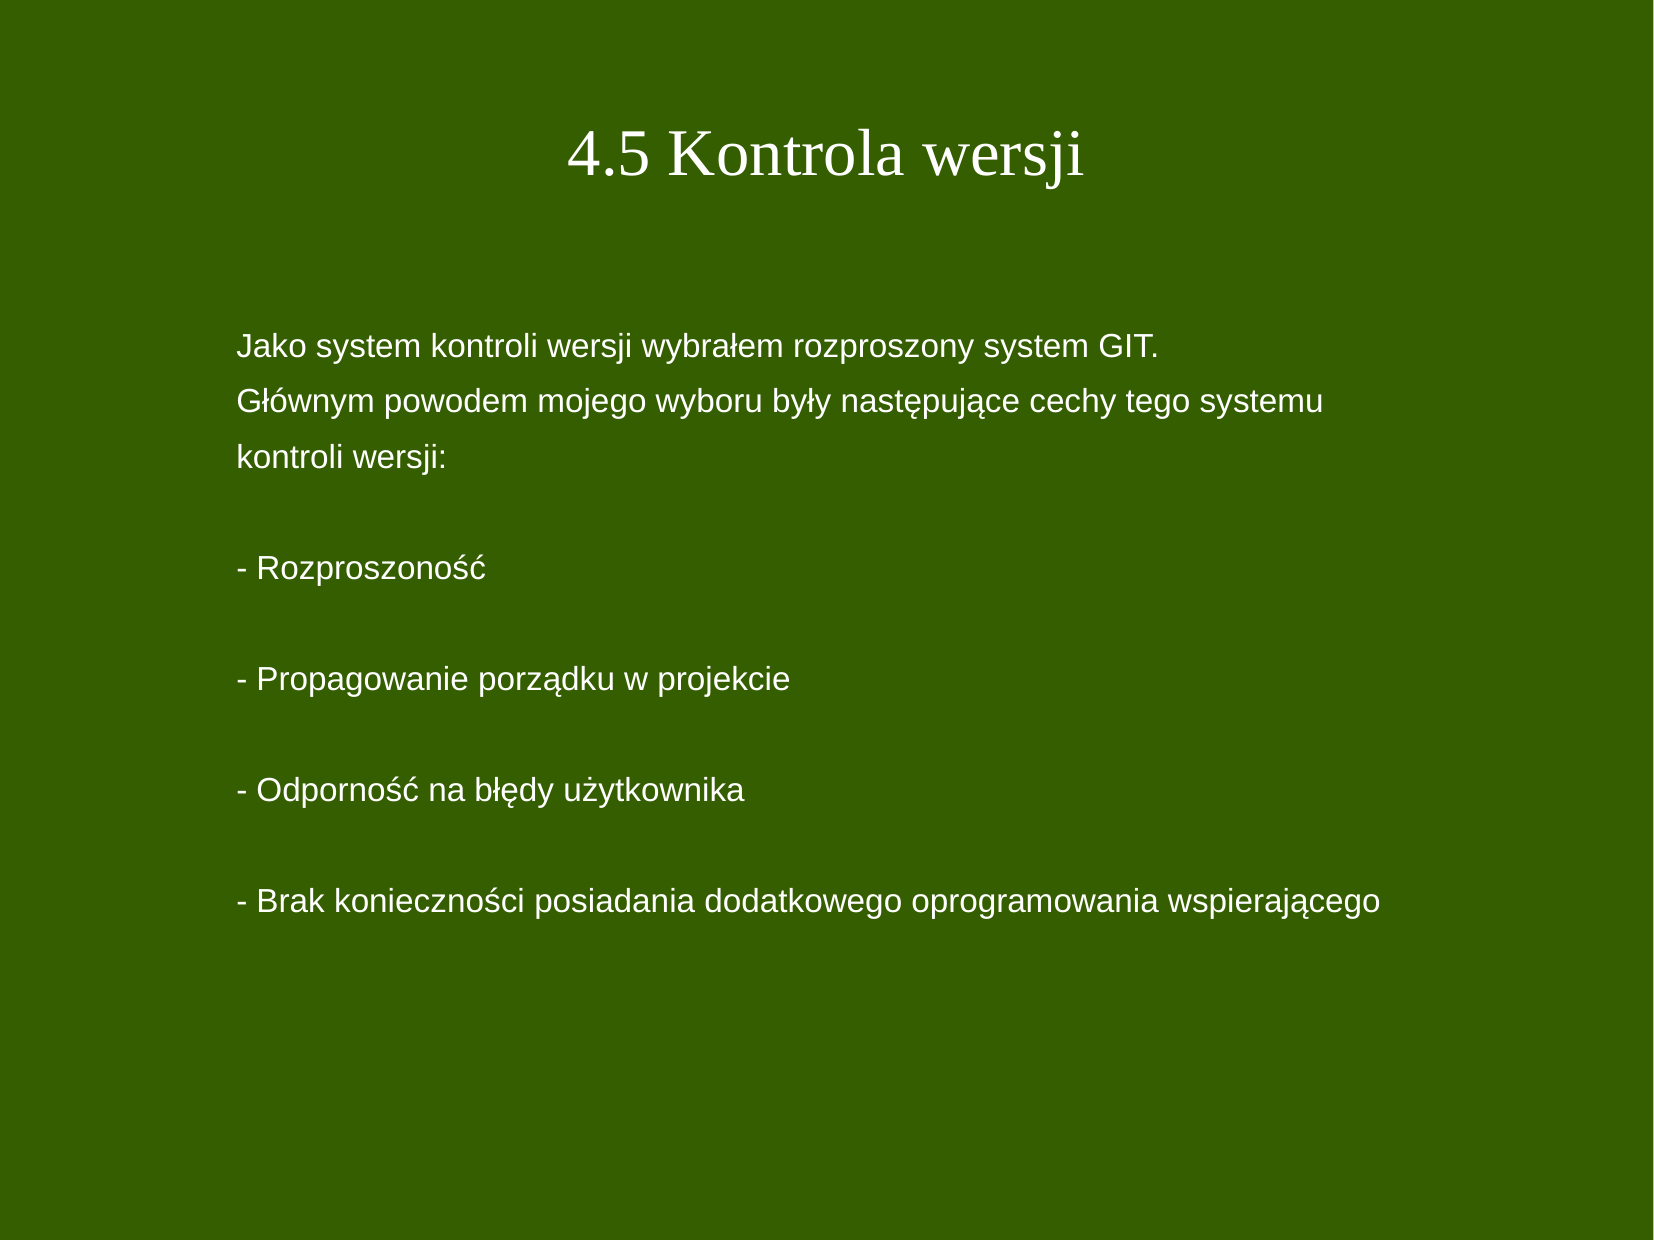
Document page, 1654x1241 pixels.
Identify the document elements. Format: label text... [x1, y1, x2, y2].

title Jako system kontroli wersji wybrałem rozproszony system GIT. Głównym powodem mojego wyboru były następujące cechy tego systemu kontroli wersji: - Rozproszoność - Propagowanie porządku w projekcie - Odporność na błędy użytkownika - Brak konieczności posiadania dodatkowego oprogramowania wspierającego [236, 282, 1418, 945]
title 4.5 Kontrola wersji [82, 56, 1571, 250]
